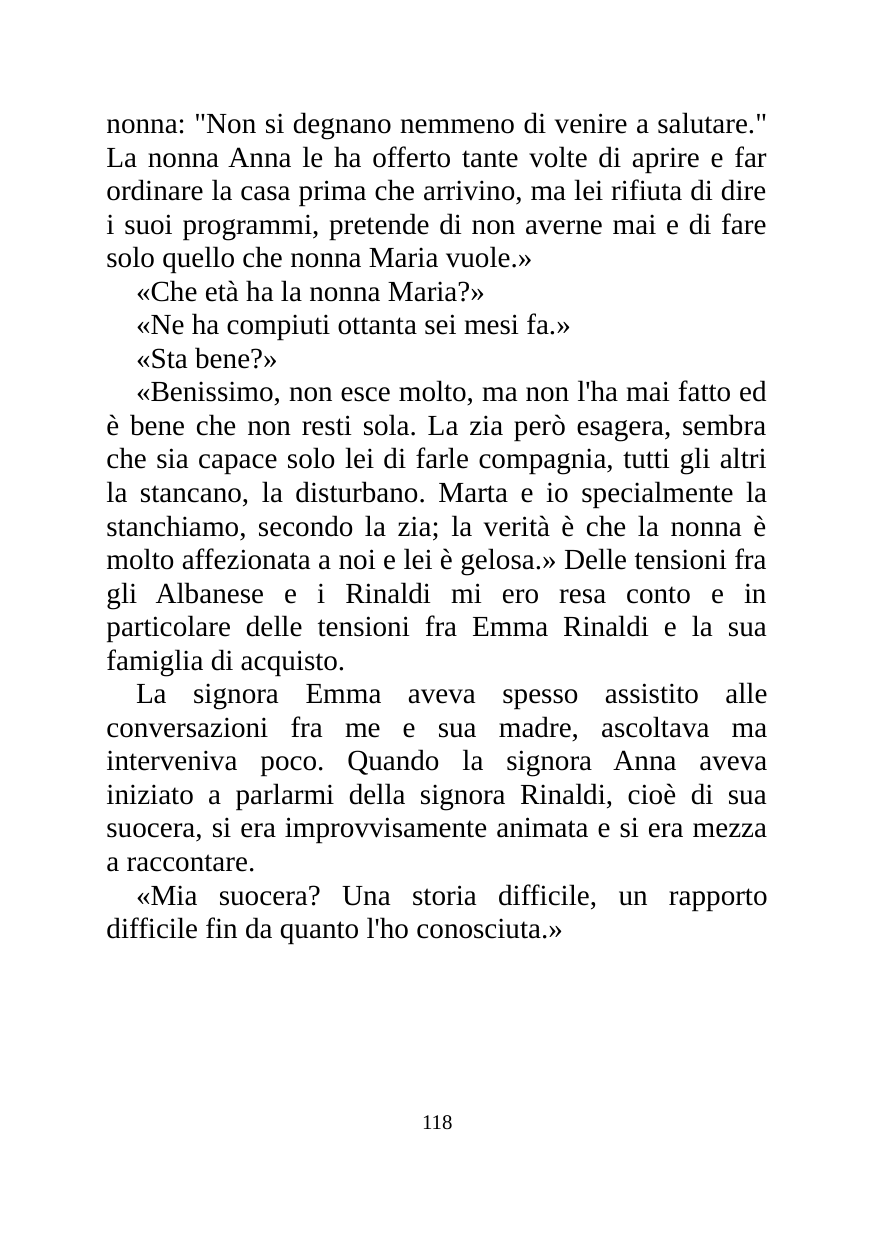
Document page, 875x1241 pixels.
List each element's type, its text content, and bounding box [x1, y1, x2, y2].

text «Mia suocera? Una storia difficile, un rapporto difficile fin da quanto l'ho conosciuta.» [106, 878, 768, 945]
text «Che età ha la nonna Maria?» [106, 274, 768, 307]
text «Sta bene?» [106, 341, 768, 374]
text «Benissimo, non esce molto, ma non l'ha mai fatto ed è bene che non resti sola. La zia però esagera, sembra che sia capace solo lei di farle compagnia, tutti gli altri la stancano, la disturbano. Marta e io specialmente la stanchiamo, secondo la zia; la verità è che la nonna è molto affezionata a noi e lei è gelosa.» Delle tensioni fra gli Albanese e i Rinaldi mi ero resa conto e in particolare delle tensioni fra Emma Rinaldi e la sua famiglia di acquisto. [106, 374, 768, 676]
text nonna: "Non si degnano nemmeno di venire a salutare." La nonna Anna le ha offerto tante volte di aprire e far ordinare la casa prima che arrivino, ma lei rifiuta di dire i suoi programmi, pretende di non averne mai e di fare solo quello che nonna Maria vuole.» [106, 106, 768, 274]
text «Ne ha compiuti ottanta sei mesi fa.» [106, 307, 768, 341]
text La signora Emma aveva spesso assistito alle conversazioni fra me e sua madre, ascoltava ma interveniva poco. Quando la signora Anna aveva iniziato a parlarmi della signora Rinaldi, cioè di sua suocera, si era improvvisamente animata e si era mezza a raccontare. [106, 676, 768, 878]
